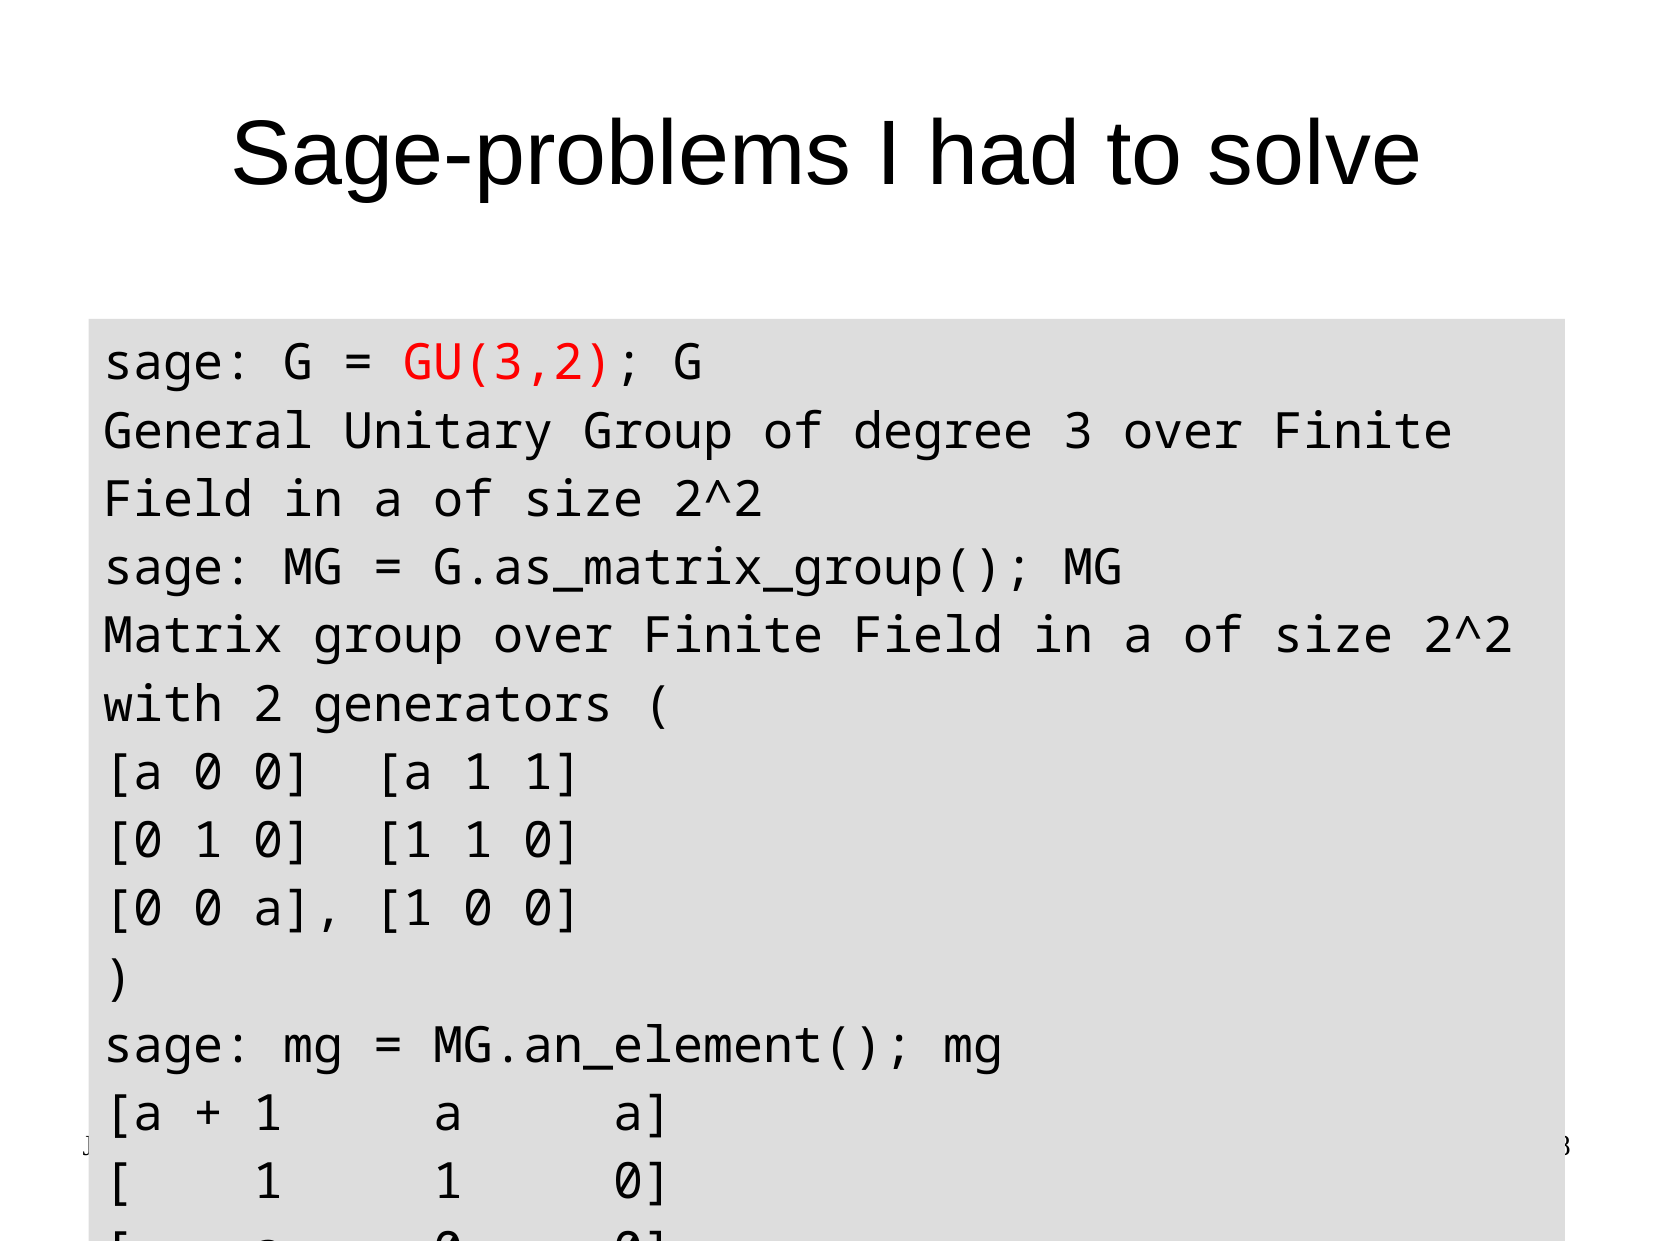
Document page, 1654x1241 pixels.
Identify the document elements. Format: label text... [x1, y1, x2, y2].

text_box sage: G = GU(3,2); G General Unitary Group of degree 3 over Finite Field in a of size 2^2 sage: MG = G.as_matrix_group(); MG Matrix group over Finite Field in a of size 2^2 with 2 generators ( [a 0 0] [a 1 1] [0 1 0] [1 1 0] [0 0 a], [1 0 0] ) sage: mg = MG.an_element(); mg [a + 1 a a] [ 1 1 0] [ a 0 0] [88, 318, 1565, 1129]
title Sage-problems I had to solve [82, 49, 1571, 257]
